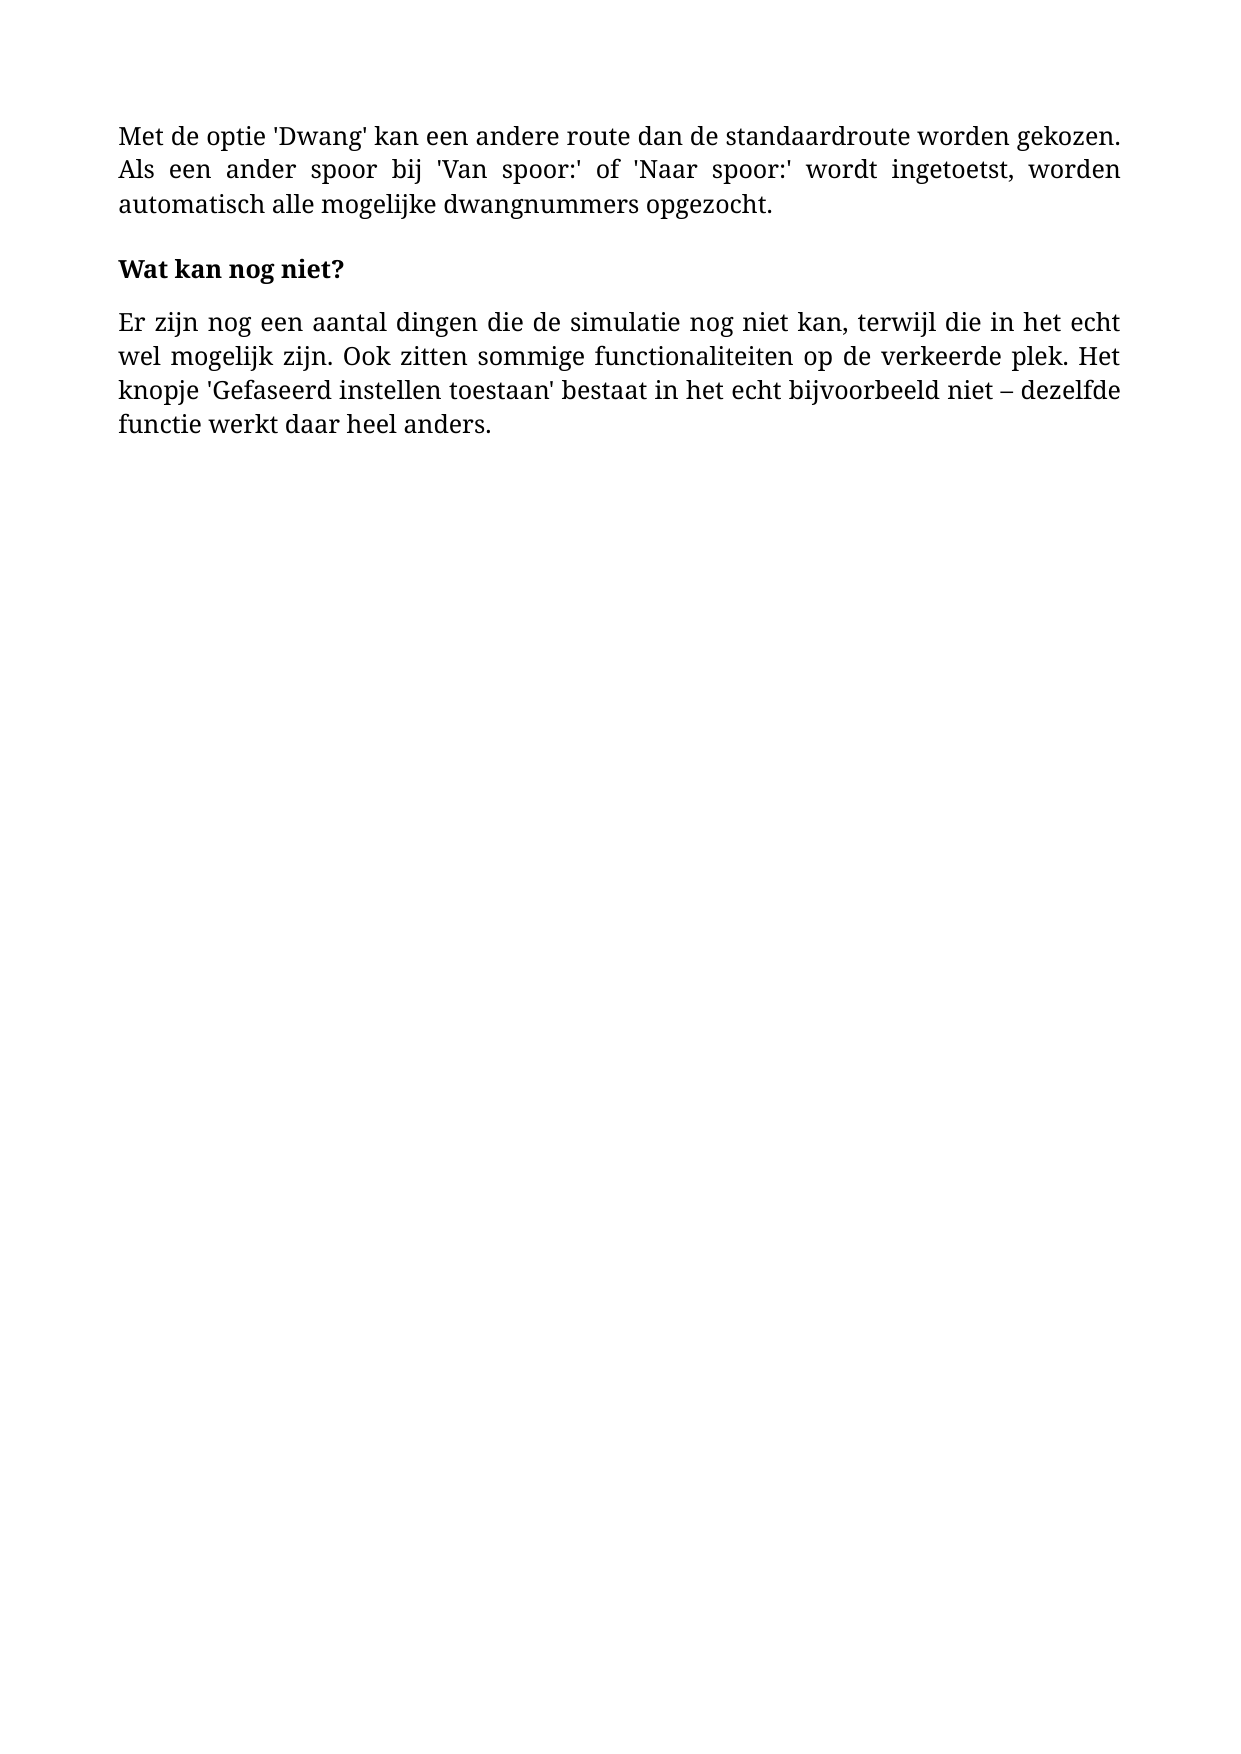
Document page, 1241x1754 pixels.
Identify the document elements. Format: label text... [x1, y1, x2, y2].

text Met de optie 'Dwang' kan een andere route dan de standaardroute worden gekozen. Als een ander spoor bij 'Van spoor:' of 'Naar spoor:' wordt ingetoetst, worden automatisch alle mogelijke dwangnummers opgezocht. [118, 118, 1122, 220]
subtitle Wat kan nog niet? [118, 252, 1122, 286]
text Er zijn nog een aantal dingen die de simulatie nog niet kan, terwijl die in het echt wel mogelijk zijn. Ook zitten sommige functionaliteiten op de verkeerde plek. Het knopje 'Gefaseerd instellen toestaan' bestaat in het echt bijvoorbeeld niet – dezelfde functie werkt daar heel anders. [118, 304, 1122, 441]
